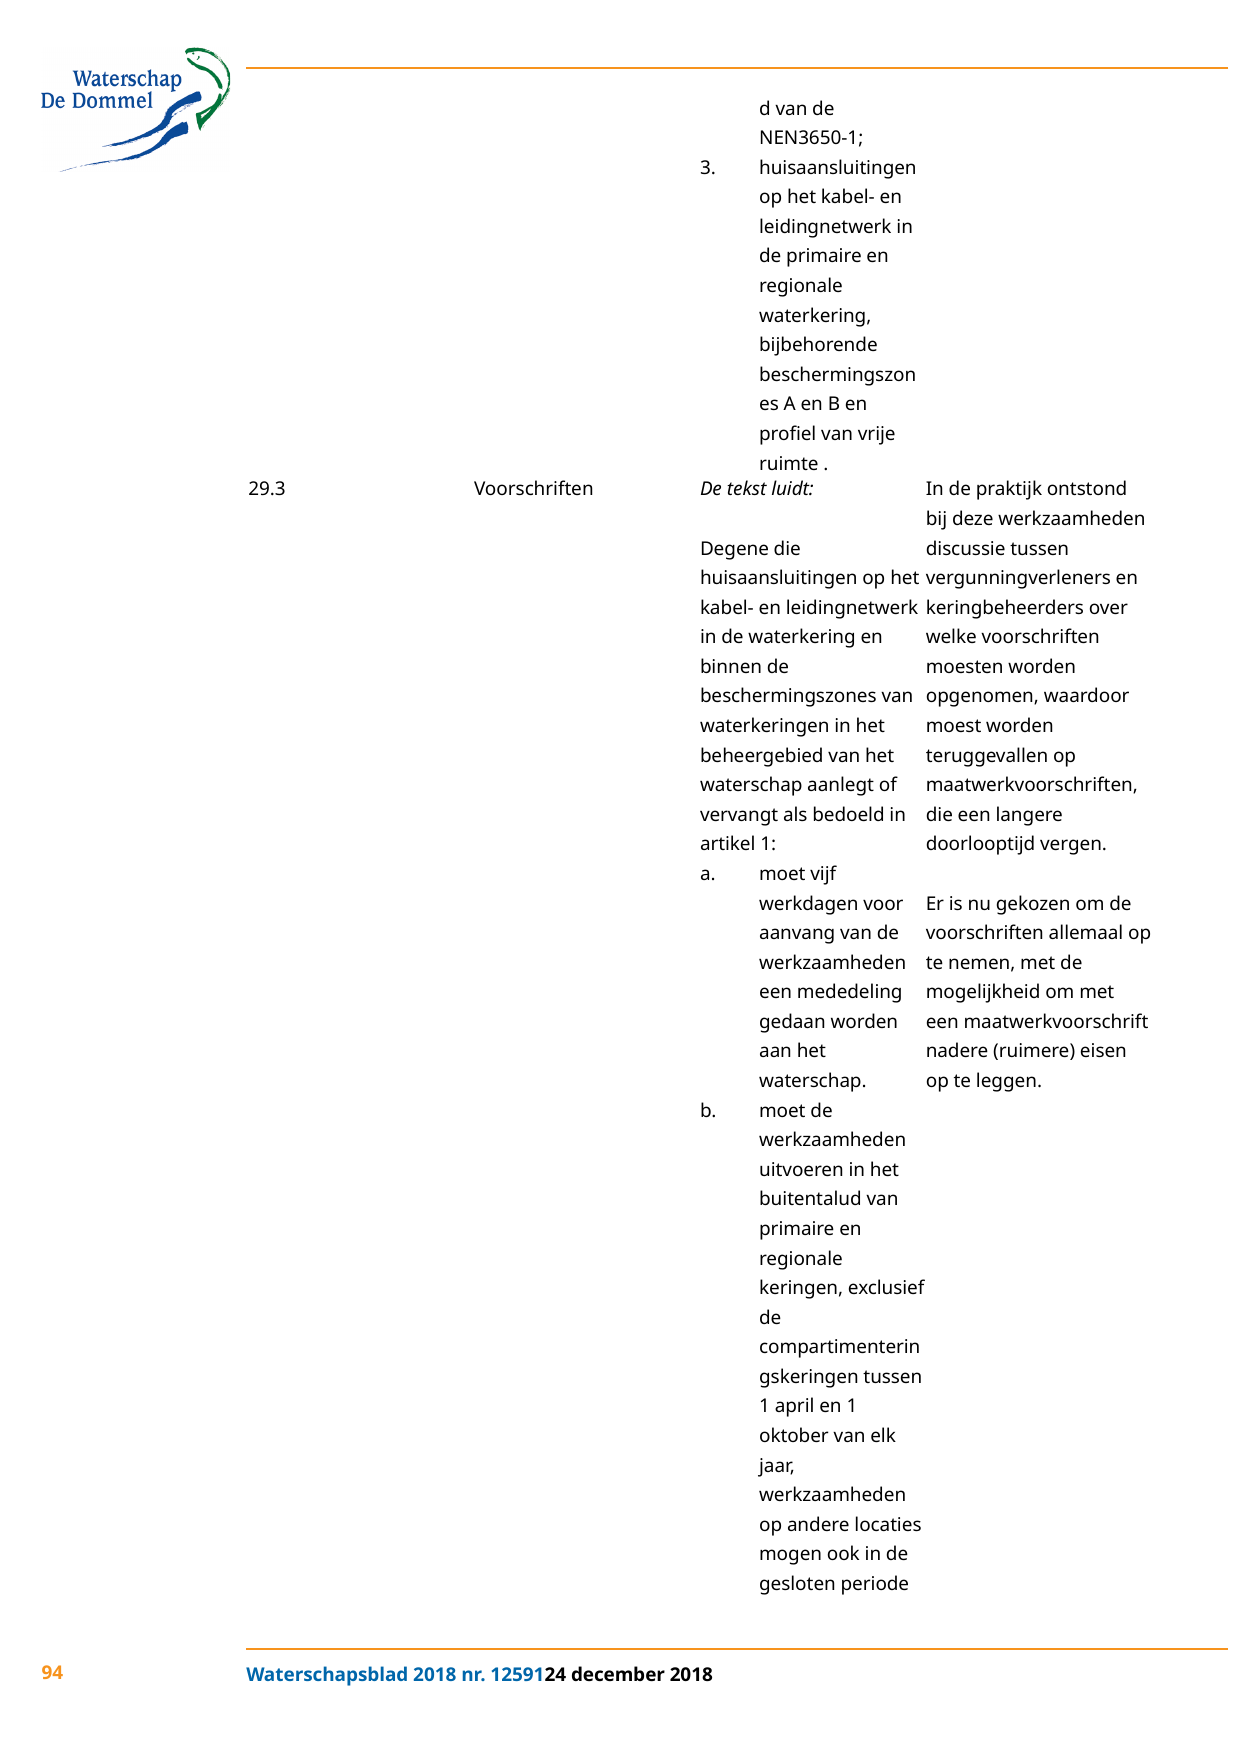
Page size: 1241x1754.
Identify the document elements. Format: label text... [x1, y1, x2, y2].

table_cell In de praktijk ontstond bij deze werkzaamheden discussie tussen vergunningverleners en keringbeheerders over welke voorschriften moesten worden opgenomen, waardoor moest worden teruggevallen op maatwerkvoorschriften, die een langere doorlooptijd vergen. Er is nu gekozen om de voorschriften allemaal op te nemen, met de mogelijkheid om met een maatwerkvoorschrift nadere (ruimere) eisen op te leggen. [926, 476, 1152, 1596]
table_cell [926, 95, 1152, 476]
table_cell d van de NEN3650-1; huisaansluitingen op het kabel- en leidingnetwerk in de primaire en regionale waterkering, bijbehorende beschermingszones A en B en profiel van vrije ruimte . [700, 95, 926, 476]
picture [41, 47, 231, 172]
table_cell De tekst luidt: Degene die huisaansluitingen op het kabel- en leidingnetwerk in de waterkering en binnen de beschermingszones van waterkeringen in het beheergebied van het waterschap aanlegt of vervangt als bedoeld in artikel 1: moet vijf werkdagen voor aanvang van de werkzaamheden een mededeling gedaan worden aan het waterschap. moet de werkzaamheden uitvoeren in het buitentalud van primaire en regionale keringen, exclusief de compartimenteringskeringen tussen 1 april en 1 oktober van elk jaar, werkzaamheden op andere locaties mogen ook in de gesloten periode [700, 476, 926, 1596]
table_cell [474, 95, 700, 476]
table_cell [248, 95, 474, 476]
table_cell Voorschriften [474, 476, 700, 1596]
table_cell 29.3 [248, 476, 474, 1596]
